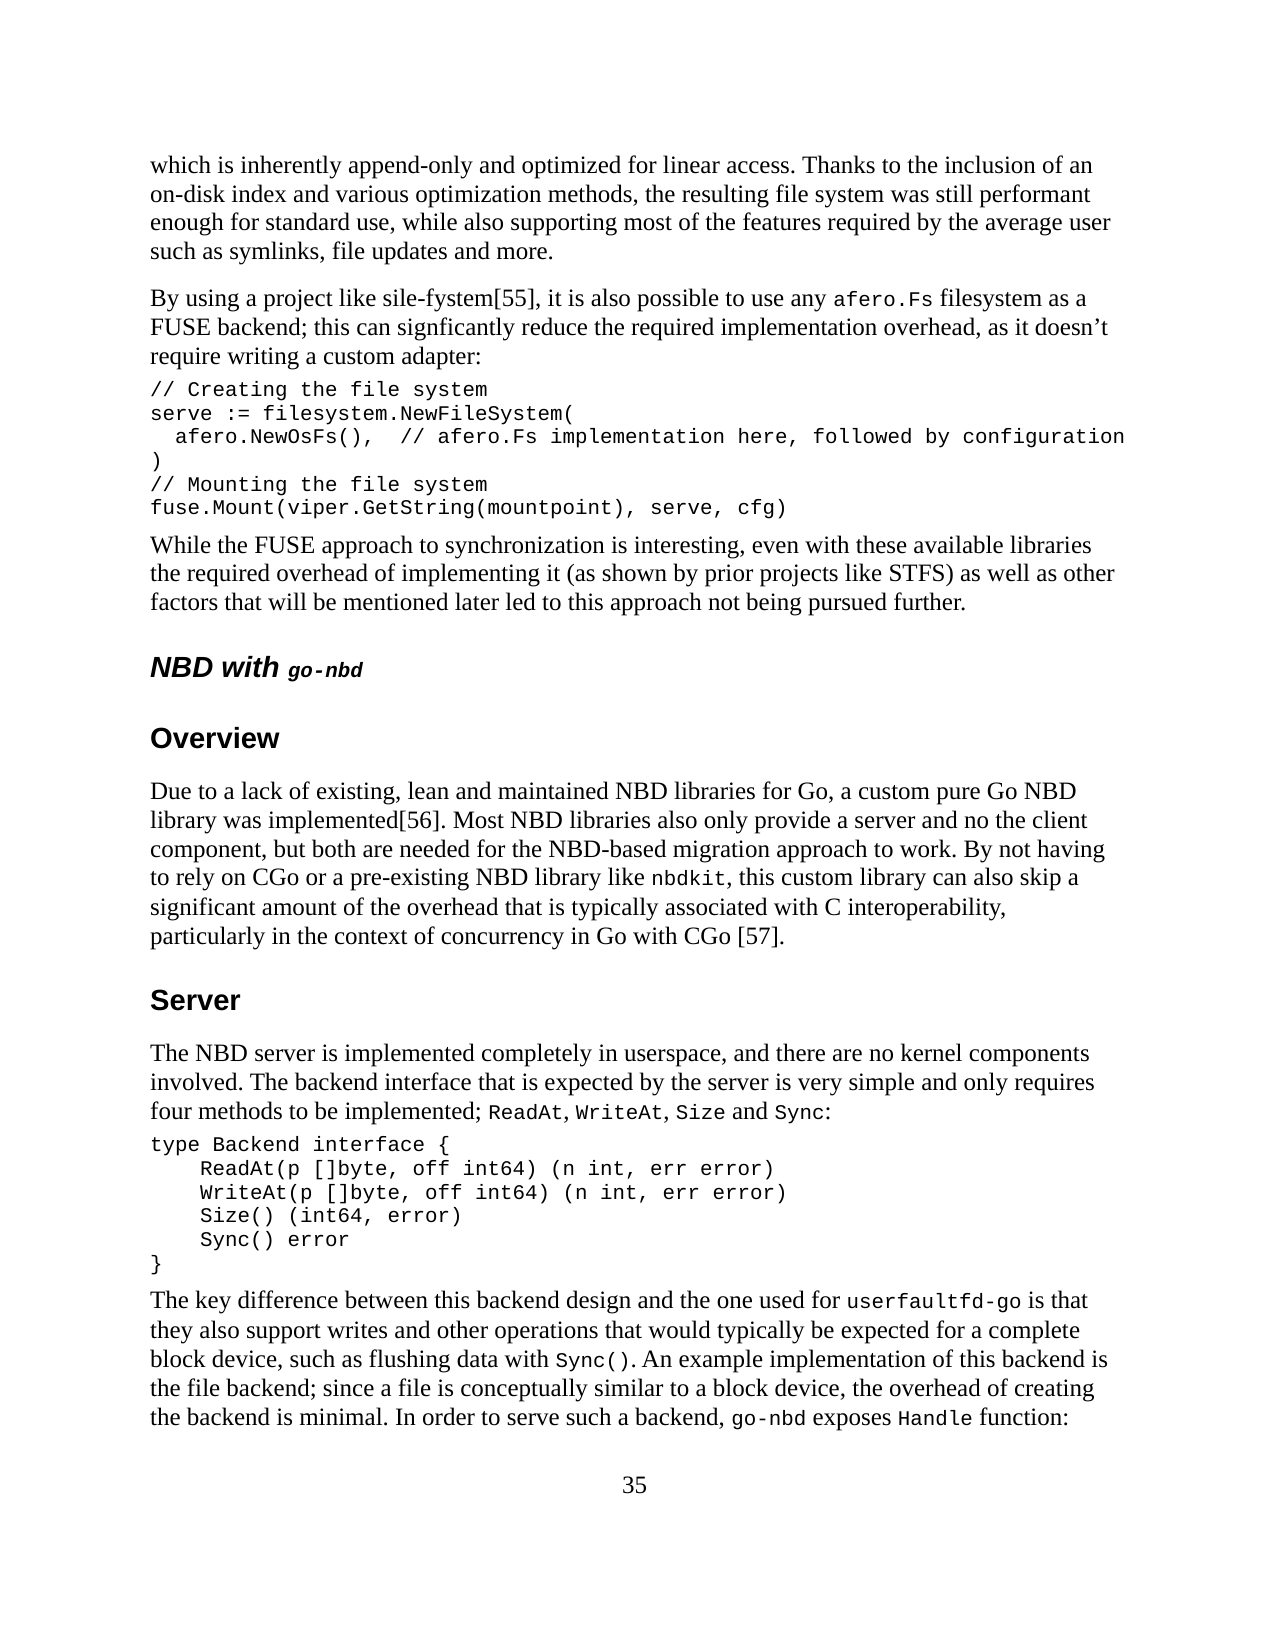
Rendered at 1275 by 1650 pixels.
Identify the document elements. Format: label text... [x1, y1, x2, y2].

text } [150, 1253, 1125, 1276]
text While the FUSE approach to synchronization is interesting, even with these available libraries the required overhead of implementing it (as shown by prior projects like STFS) as well as other factors that will be mentioned later led to this approach not being pursued further. [150, 530, 1125, 616]
text // Creating the file system [150, 379, 1125, 403]
text which is inherently append-only and optimized for linear access. Thanks to the inclusion of an on-disk index and various optimization methods, the resulting file system was still performant enough for standard use, while also supporting most of the features required by the average user such as symlinks, file updates and more. [150, 150, 1125, 265]
text Size() (int64, error) [150, 1205, 1125, 1229]
subtitle Server [150, 983, 1125, 1017]
text The key difference between this backend design and the one used for userfaultfd-go is that they also support writes and other operations that would typically be expected for a complete block device, such as flushing data with Sync(). An example implementation of this backend is the file backend; since a file is conceptually similar to a block device, the overhead of creating the backend is minimal. In order to serve such a backend, go-nbd exposes Handle function: [150, 1285, 1125, 1432]
text WriteAt(p []byte, off int64) (n int, err error) [150, 1182, 1125, 1205]
text serve := filesystem.NewFileSystem( [150, 403, 1125, 426]
text ) [150, 450, 1125, 473]
text The NBD server is implemented completely in userspace, and there are no kernel components involved. The backend interface that is expected by the server is very simple and only requires four methods to be implemented; ReadAt, WriteAt, Size and Sync: [150, 1038, 1125, 1126]
text Sync() error [150, 1229, 1125, 1253]
text // Mounting the file system [150, 473, 1125, 497]
text Due to a lack of existing, lean and maintained NBD libraries for Go, a custom pure Go NBD library was implemented[56]. Most NBD libraries also only provide a server and no the client component, but both are needed for the NBD-based migration approach to work. By not having to rely on CGo or a pre-existing NBD library like nbdkit, this custom library can also skip a significant amount of the overhead that is typically associated with C interoperability, particularly in the context of concurrency in Go with CGo [57]. [150, 776, 1125, 949]
text afero.NewOsFs(), // afero.Fs implementation here, followed by configuration [150, 426, 1125, 450]
subtitle Overview [150, 721, 1125, 755]
subtitle NBD with go-nbd [150, 650, 1125, 684]
text By using a project like sile-fystem[55], it is also possible to use any afero.Fs filesystem as a FUSE backend; this can signficantly reduce the required implementation overhead, as it doesn’t require writing a custom adapter: [150, 283, 1125, 370]
text type Backend interface { [150, 1134, 1125, 1158]
text ReadAt(p []byte, off int64) (n int, err error) [150, 1158, 1125, 1182]
text fuse.Mount(viper.GetString(mountpoint), serve, cfg) [150, 497, 1125, 521]
